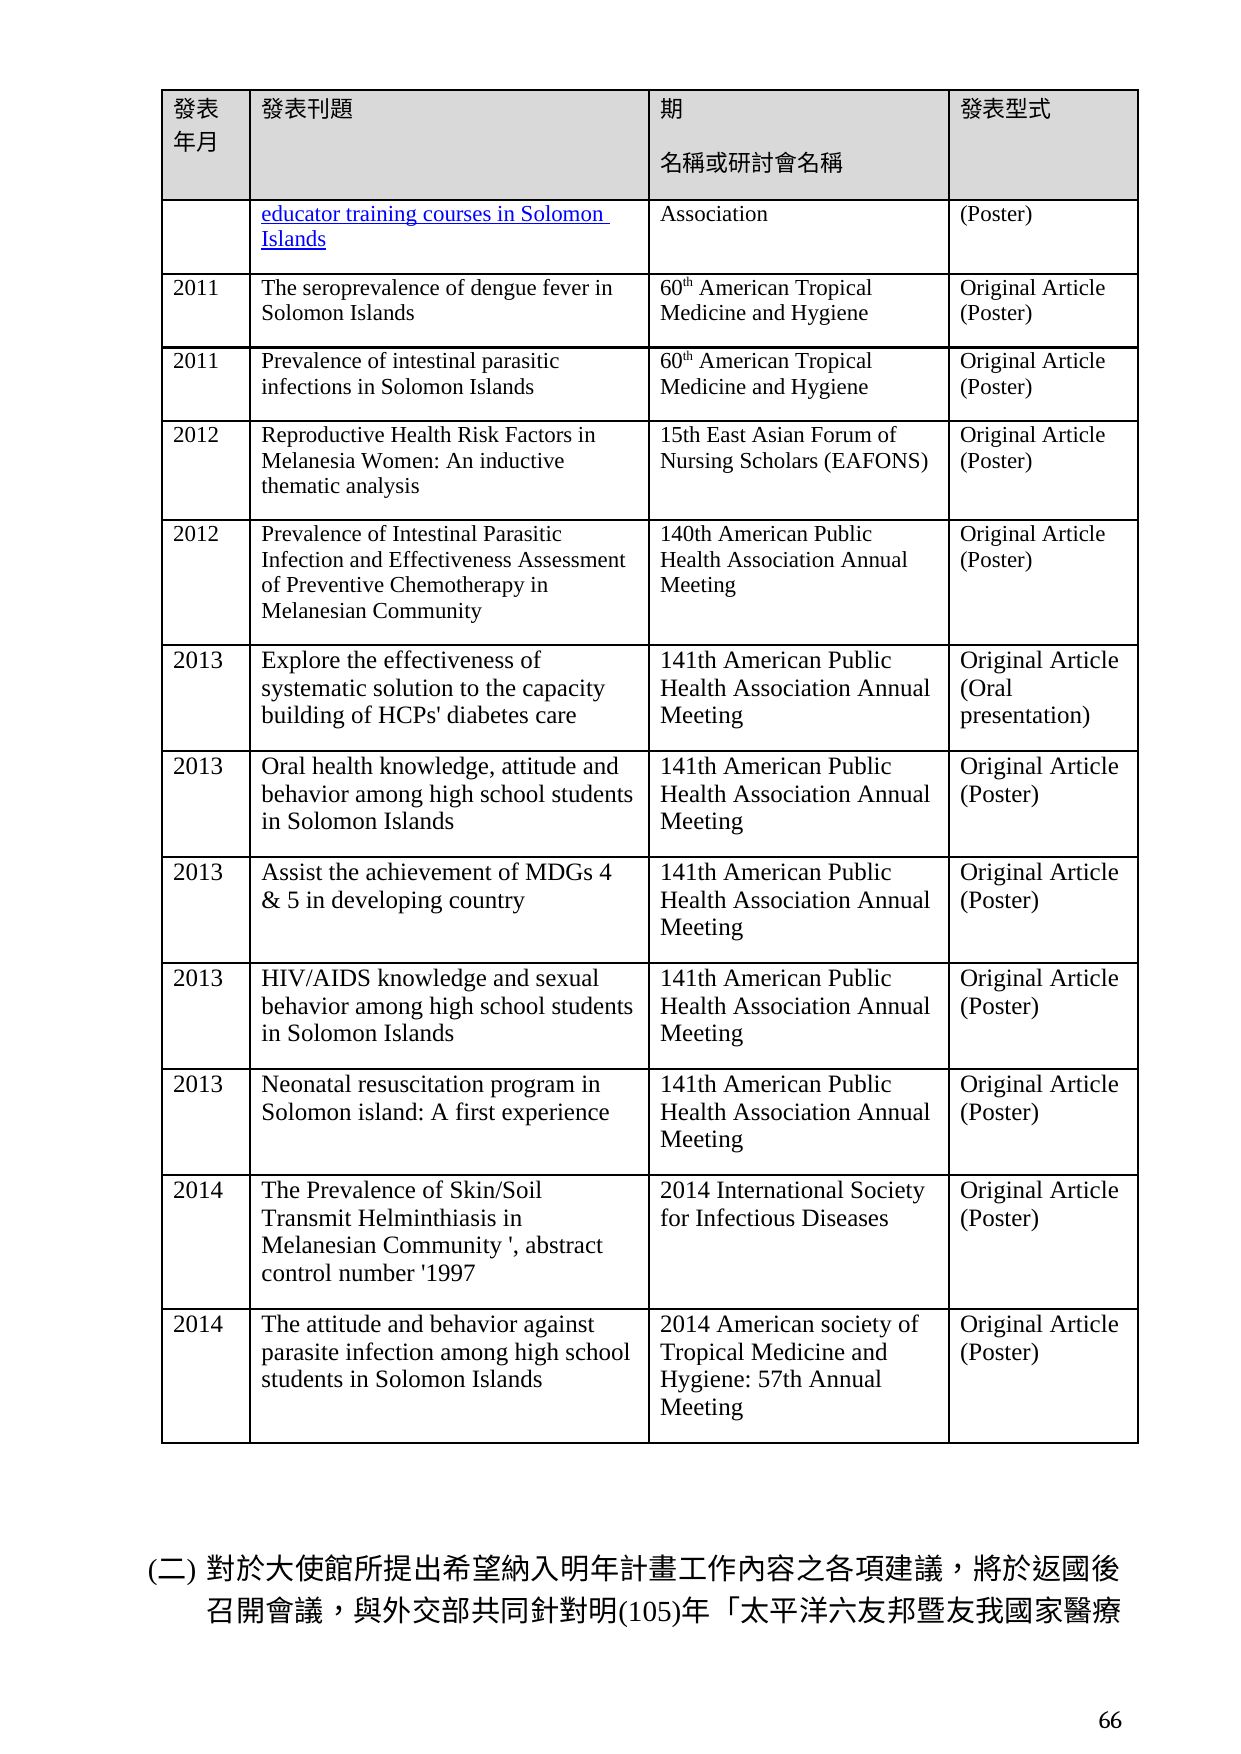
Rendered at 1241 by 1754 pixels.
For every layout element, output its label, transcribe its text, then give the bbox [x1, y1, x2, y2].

table_header 發表刊題 [251, 91, 648, 199]
table_cell 2011 [163, 349, 249, 420]
table_cell The seroprevalence of dengue fever in Solomon Islands [251, 275, 648, 346]
table_cell Prevalence of intestinal parasitic infections in Solomon Islands [251, 349, 648, 420]
table_cell Association [650, 201, 948, 273]
table_cell 2014 American society of Tropical Medicine and Hygiene: 57th Annual Meeting [650, 1310, 948, 1442]
table_cell Original Article (Poster) [950, 422, 1137, 519]
table_cell 140th American Public Health Association Annual Meeting [650, 521, 948, 644]
table_cell Original Article (Poster) [950, 349, 1137, 420]
table_cell 2013 [163, 646, 249, 750]
table_cell Neonatal resuscitation program in Solomon island: A first experience [251, 1070, 648, 1174]
table_cell 2013 [163, 858, 249, 962]
table_cell 2014 [163, 1176, 249, 1308]
table_cell Original Article (Poster) [950, 752, 1137, 856]
table_header 期 名稱或研討會名稱 [650, 91, 948, 199]
table_cell (Poster) [950, 201, 1137, 273]
table_cell Original Article (Poster) [950, 858, 1137, 962]
table_cell 2014 International Society for Infectious Diseases [650, 1176, 948, 1308]
table_cell Oral health knowledge, attitude and behavior among high school students in Solomon Islands [251, 752, 648, 856]
table_cell The attitude and behavior against parasite infection among high school students in Solomon Islands [251, 1310, 648, 1442]
table_cell Original Article (Oral presentation) [950, 646, 1137, 750]
table_cell Original Article (Poster) [950, 964, 1137, 1068]
table_cell Original Article (Poster) [950, 1176, 1137, 1308]
table_cell 2014 [163, 1310, 249, 1442]
table_header 發表年月 [163, 91, 249, 199]
table_cell Original Article (Poster) [950, 1070, 1137, 1174]
table_cell 2012 [163, 521, 249, 644]
table_cell 141th American Public Health Association Annual Meeting [650, 752, 948, 856]
table_cell 2012 [163, 422, 249, 519]
table_cell educator training courses in Solomon Islands [251, 201, 648, 273]
table_cell Original Article (Poster) [950, 275, 1137, 346]
table_cell Explore the effectiveness of systematic solution to the capacity building of HCPs' diabetes care [251, 646, 648, 750]
table_cell Assist the achievement of MDGs 4 & 5 in developing country [251, 858, 648, 962]
table_header 發表型式 [950, 91, 1137, 199]
table_cell 2013 [163, 964, 249, 1068]
table_cell 141th American Public Health Association Annual Meeting [650, 646, 948, 750]
table_cell 2013 [163, 1070, 249, 1174]
table_cell 15th East Asian Forum of Nursing Scholars (EAFONS) [650, 422, 948, 519]
table_cell HIV/AIDS knowledge and sexual behavior among high school students in Solomon Islands [251, 964, 648, 1068]
table_cell 2011 [163, 275, 249, 346]
table_cell 60th American Tropical Medicine and Hygiene [650, 349, 948, 420]
table_cell Prevalence of Intestinal Parasitic Infection and Effectiveness Assessment of Preventive Chemotherapy in Melanesian Community [251, 521, 648, 644]
table_cell 2013 [163, 752, 249, 856]
table_cell 141th American Public Health Association Annual Meeting [650, 1070, 948, 1174]
table_cell Original Article (Poster) [950, 521, 1137, 644]
table_cell The Prevalence of Skin/Soil Transmit Helminthiasis in Melanesian Community ', abstract control number '1997 [251, 1176, 648, 1308]
table_cell Original Article (Poster) [950, 1310, 1137, 1442]
table_cell 141th American Public Health Association Annual Meeting [650, 964, 948, 1068]
table_cell [163, 201, 249, 273]
table_cell Reproductive Health Risk Factors in Melanesia Women: An inductive thematic analysis [251, 422, 648, 519]
list 對於大使館所提出希望納入明年計畫工作內容之各項建議，將於返國後召開會議，與外交部共同針對明(105)年「太平洋六友邦暨友我國家醫療 [148, 1546, 1122, 1630]
table_cell 60th American Tropical Medicine and Hygiene [650, 275, 948, 346]
table_cell 141th American Public Health Association Annual Meeting [650, 858, 948, 962]
